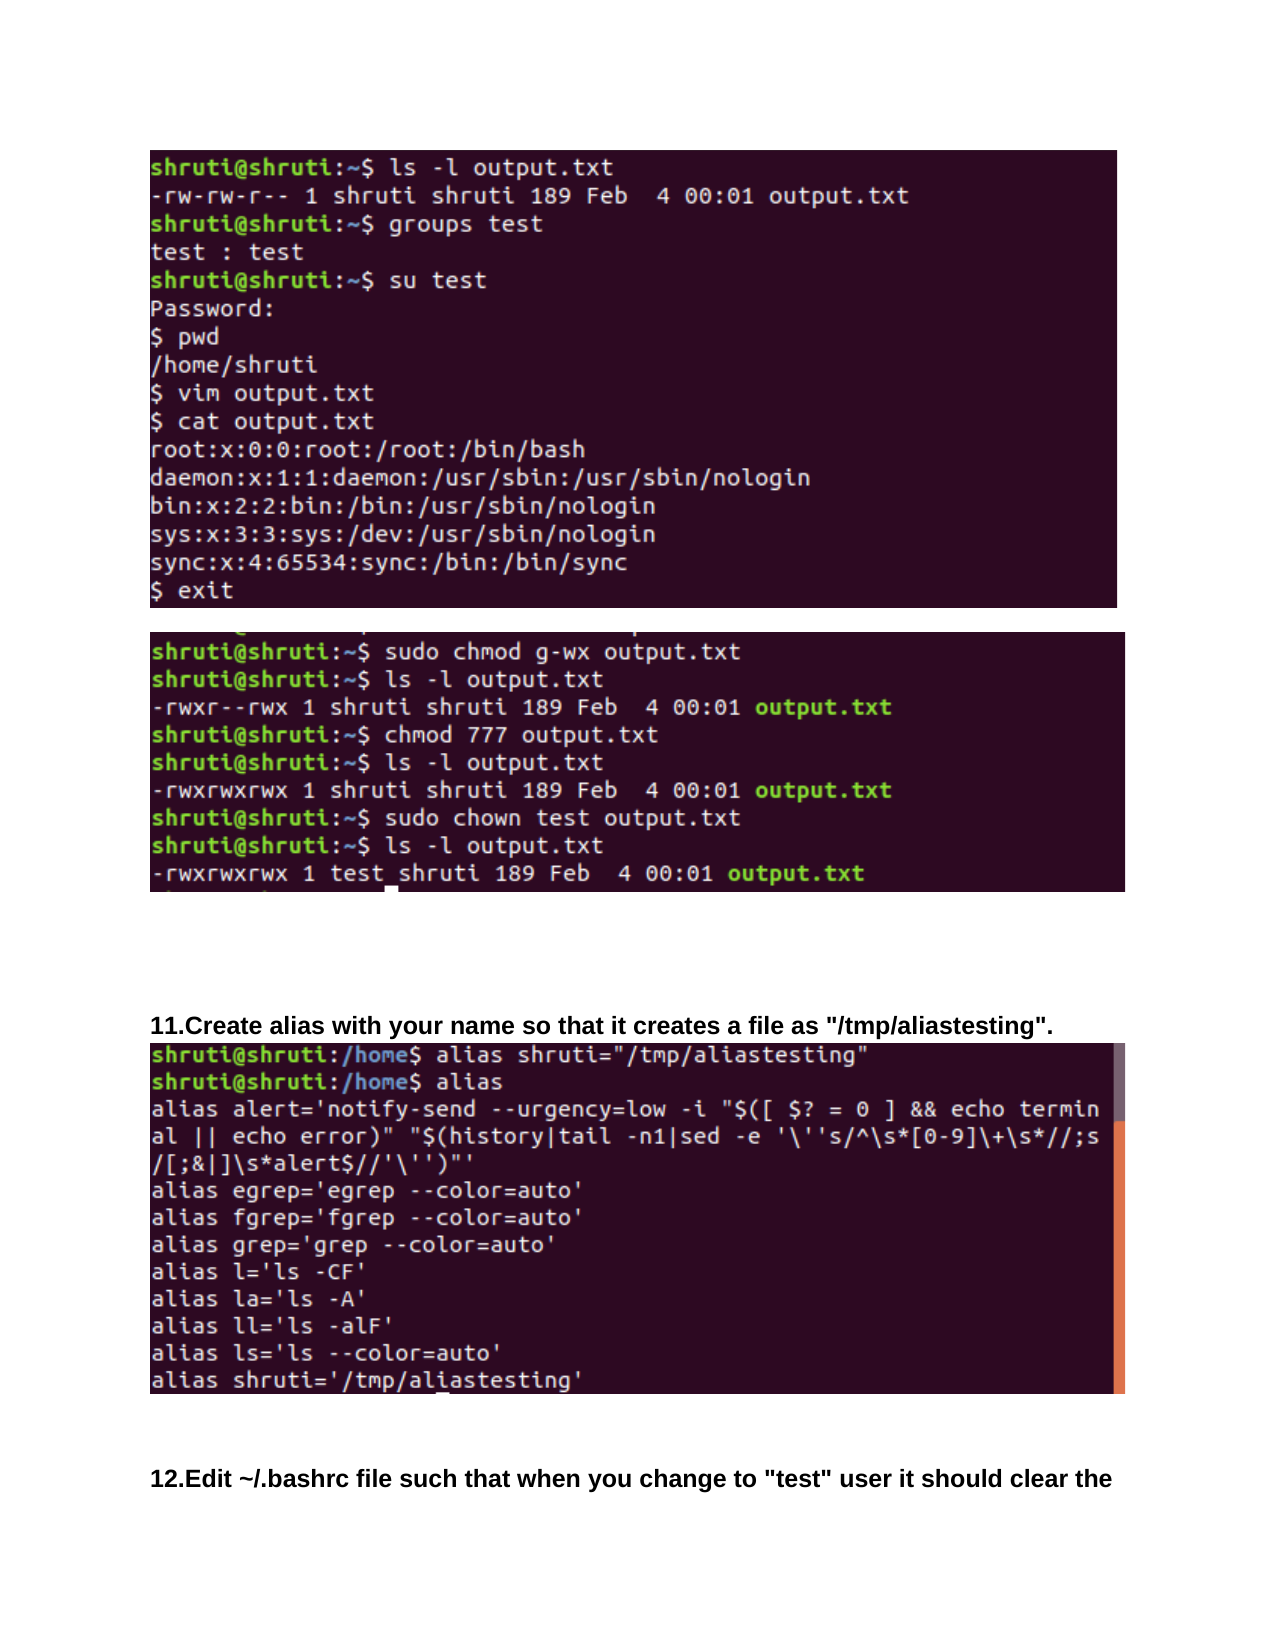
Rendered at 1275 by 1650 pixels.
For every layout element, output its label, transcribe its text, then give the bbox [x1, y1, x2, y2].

text 11.Create alias with your name so that it creates a file as "/tmp/aliastesting". [150, 978, 1125, 1040]
text 12.Edit ~/.bashrc file such that when you change to "test" user it should clear the [150, 1431, 1125, 1493]
picture [150, 150, 1118, 608]
picture [150, 1043, 1125, 1394]
picture [150, 632, 1125, 892]
